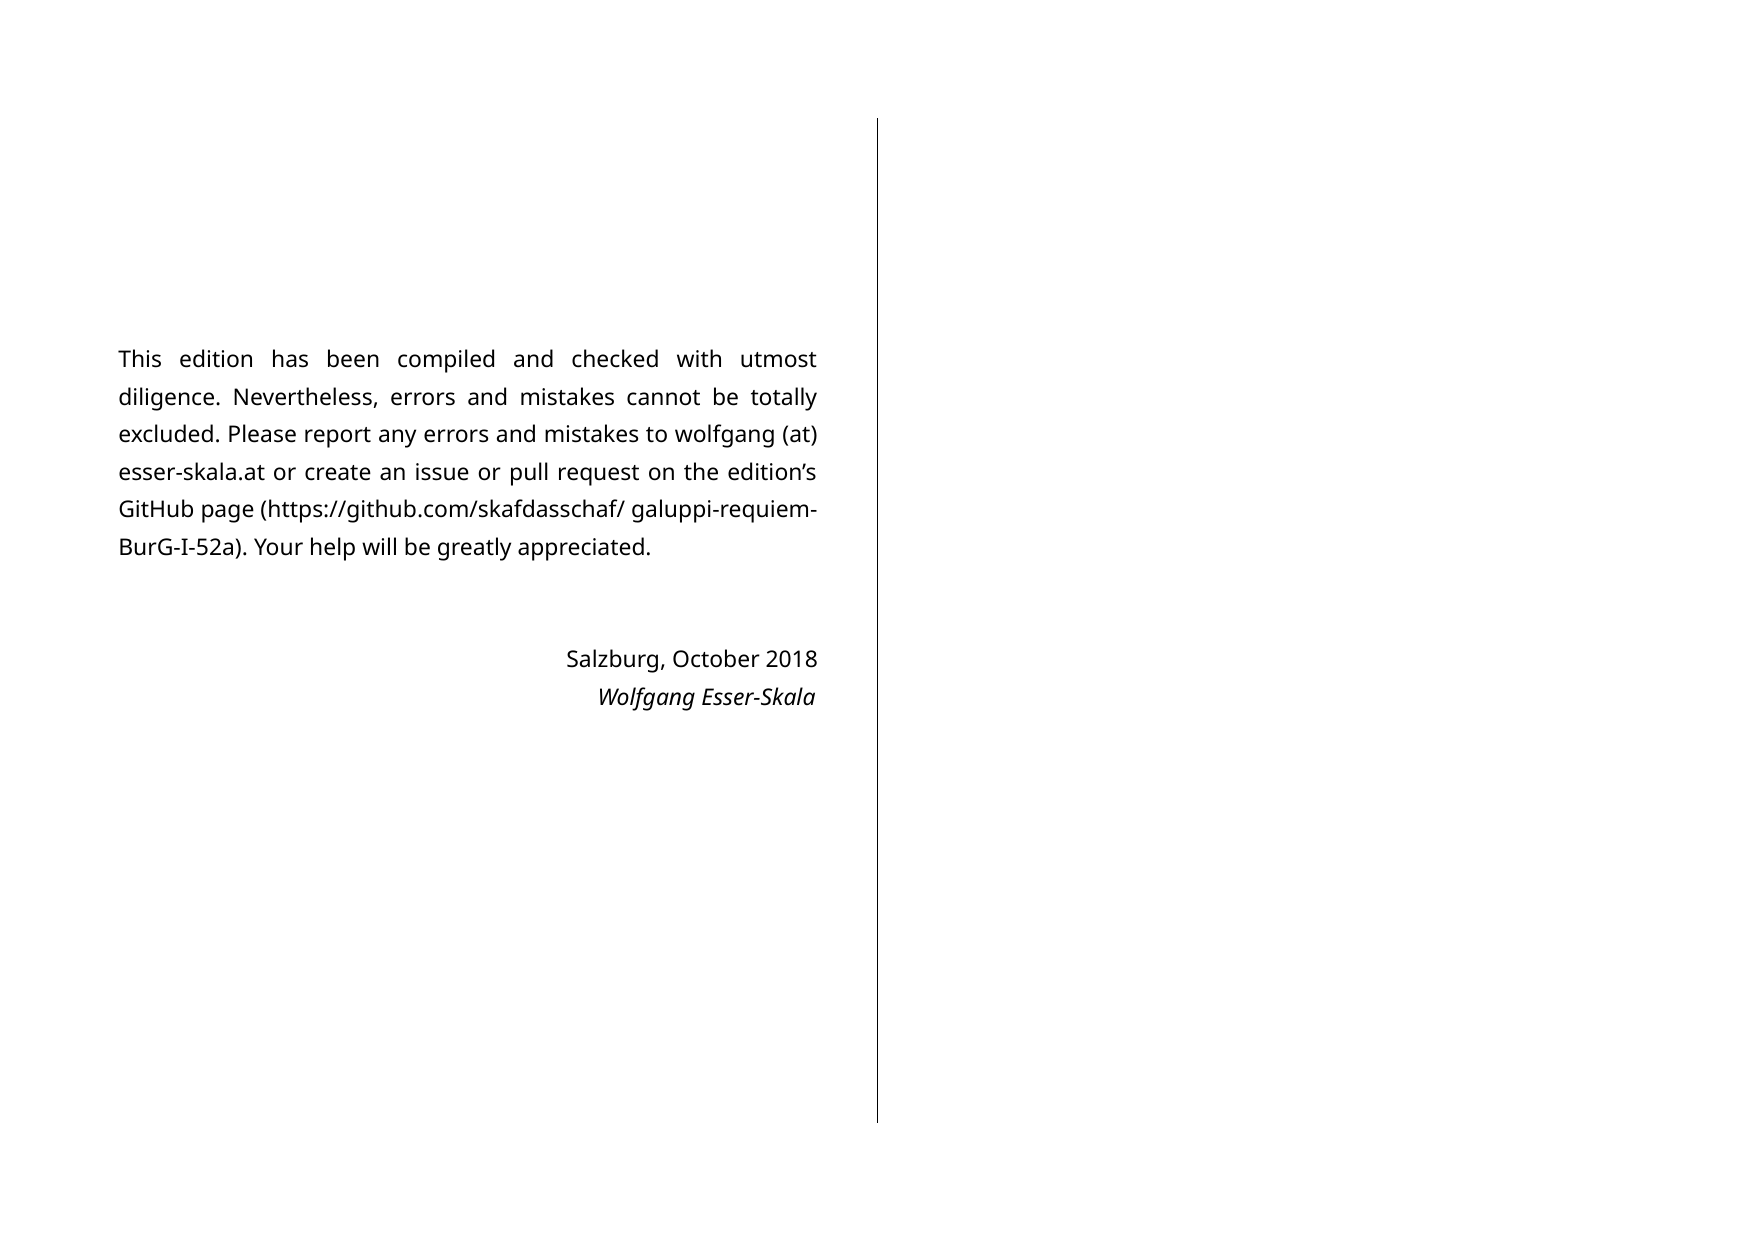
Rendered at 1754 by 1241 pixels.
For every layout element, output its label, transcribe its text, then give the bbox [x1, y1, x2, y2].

text Salzburg, October 2018 Wolfgang Esser-Skala [118, 643, 818, 712]
text This edition has been compiled and checked with utmost diligence. Nevertheless, errors and mistakes cannot be totally excluded. Please report any errors and mistakes to wolfgang (at) esser-skala.at or create an issue or pull request on the edition’s GitHub page (https://github.com/skafdasschaf/ galuppi-requiem-BurG-I-52a). Your help will be greatly appreciated. [118, 343, 818, 562]
text [118, 118, 818, 337]
